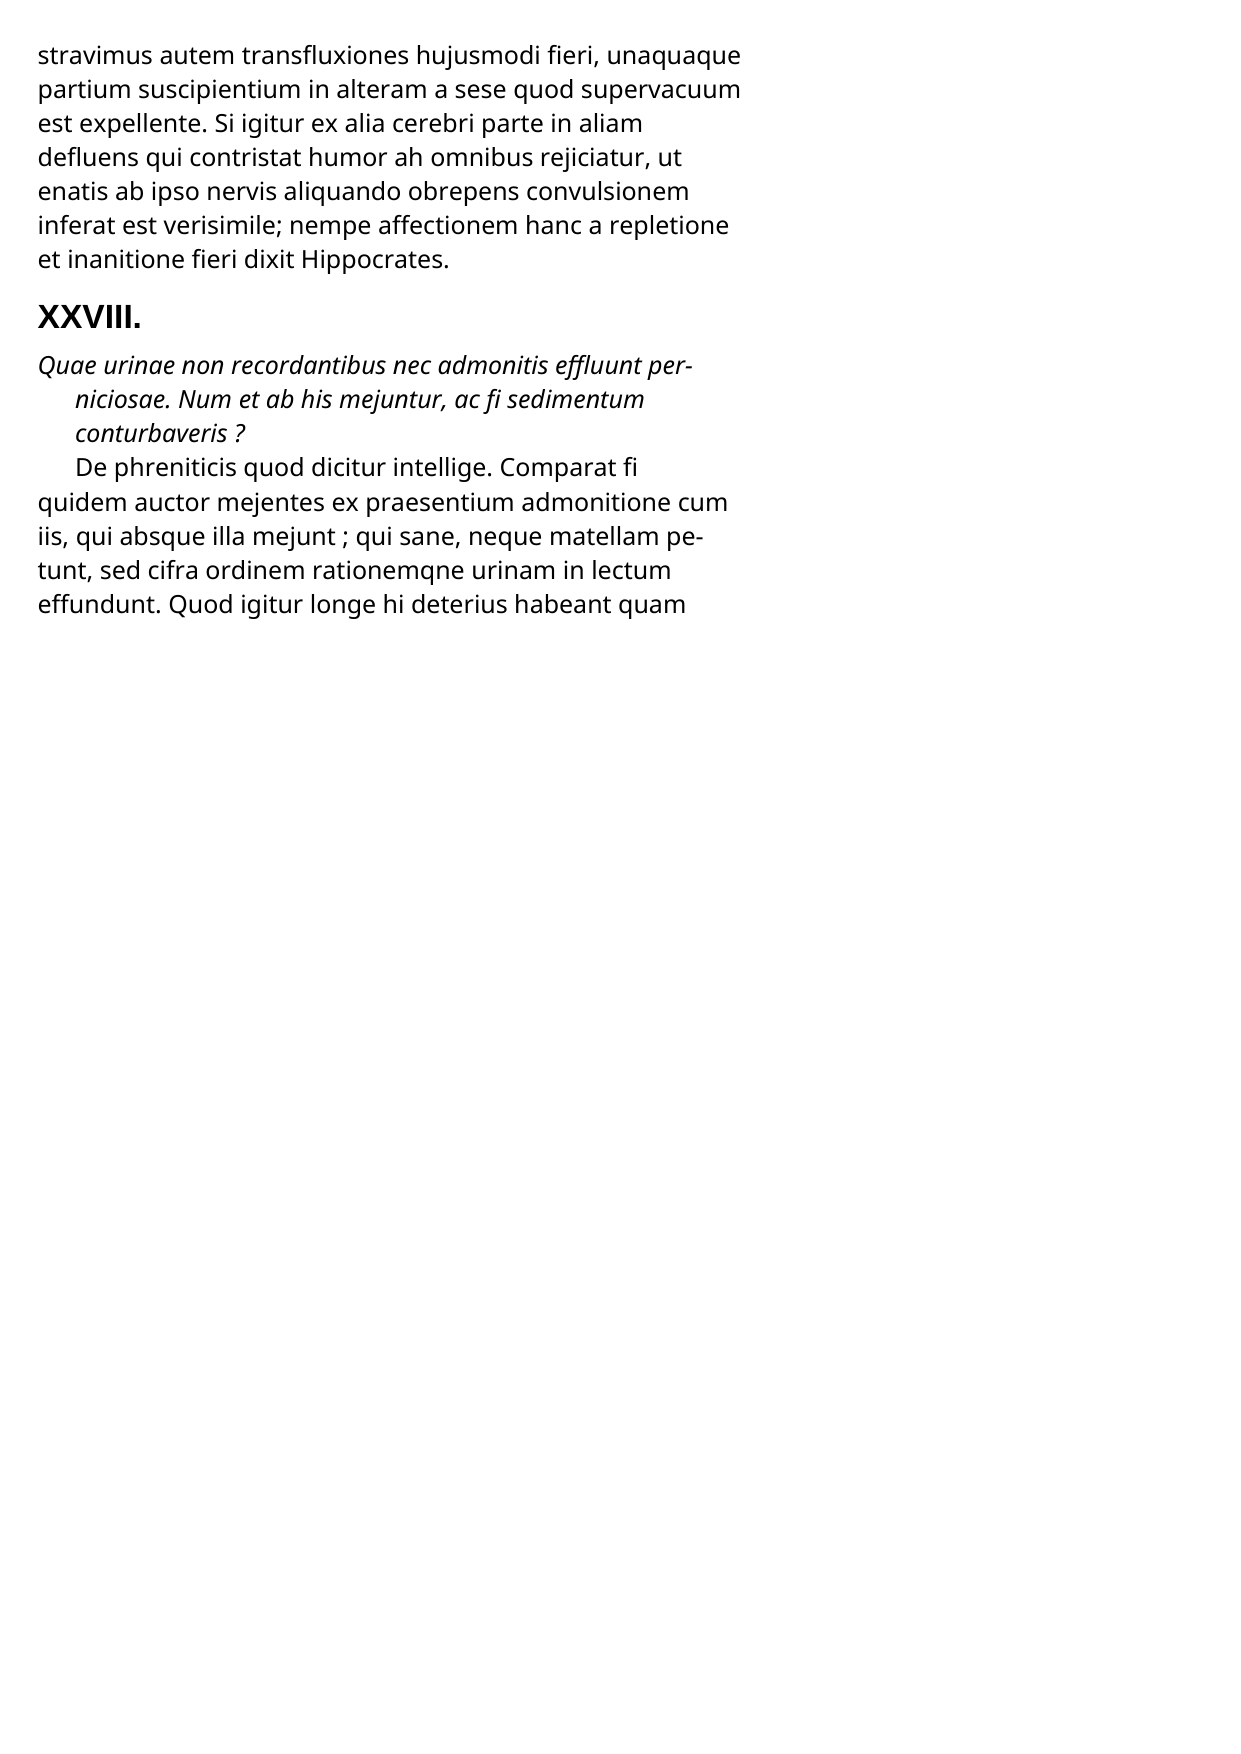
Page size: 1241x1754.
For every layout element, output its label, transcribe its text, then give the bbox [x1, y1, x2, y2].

subtitle XXVIII. [37, 297, 1203, 335]
text Quae urinae non recordantibus nec admonitis effluunt per- niciosae. Num et ab his mejuntur, ac fi sedimentum conturbaveris ? [37, 348, 1203, 450]
text stravimus autem transfluxiones hujusmodi fieri, unaquaque partium suscipientium in alteram a sese quod supervacuum est expellente. Si igitur ex alia cerebri parte in aliam defluens qui contristat humor ah omnibus rejiciatur, ut enatis ab ipso nervis aliquando obrepens convulsionem inferat est verisimile; nempe affectionem hanc a repletione et inanitione fieri dixit Hippocrates. [37, 37, 1203, 276]
text De phreniticis quod dicitur intellige. Comparat fi quidem auctor mejentes ex praesentium admonitione cum iis, qui absque illa mejunt ; qui sane, neque matellam pe- tunt, sed cifra ordinem rationemqne urinam in lectum effundunt. Quod igitur longe hi deterius habeant quam [37, 450, 1203, 620]
